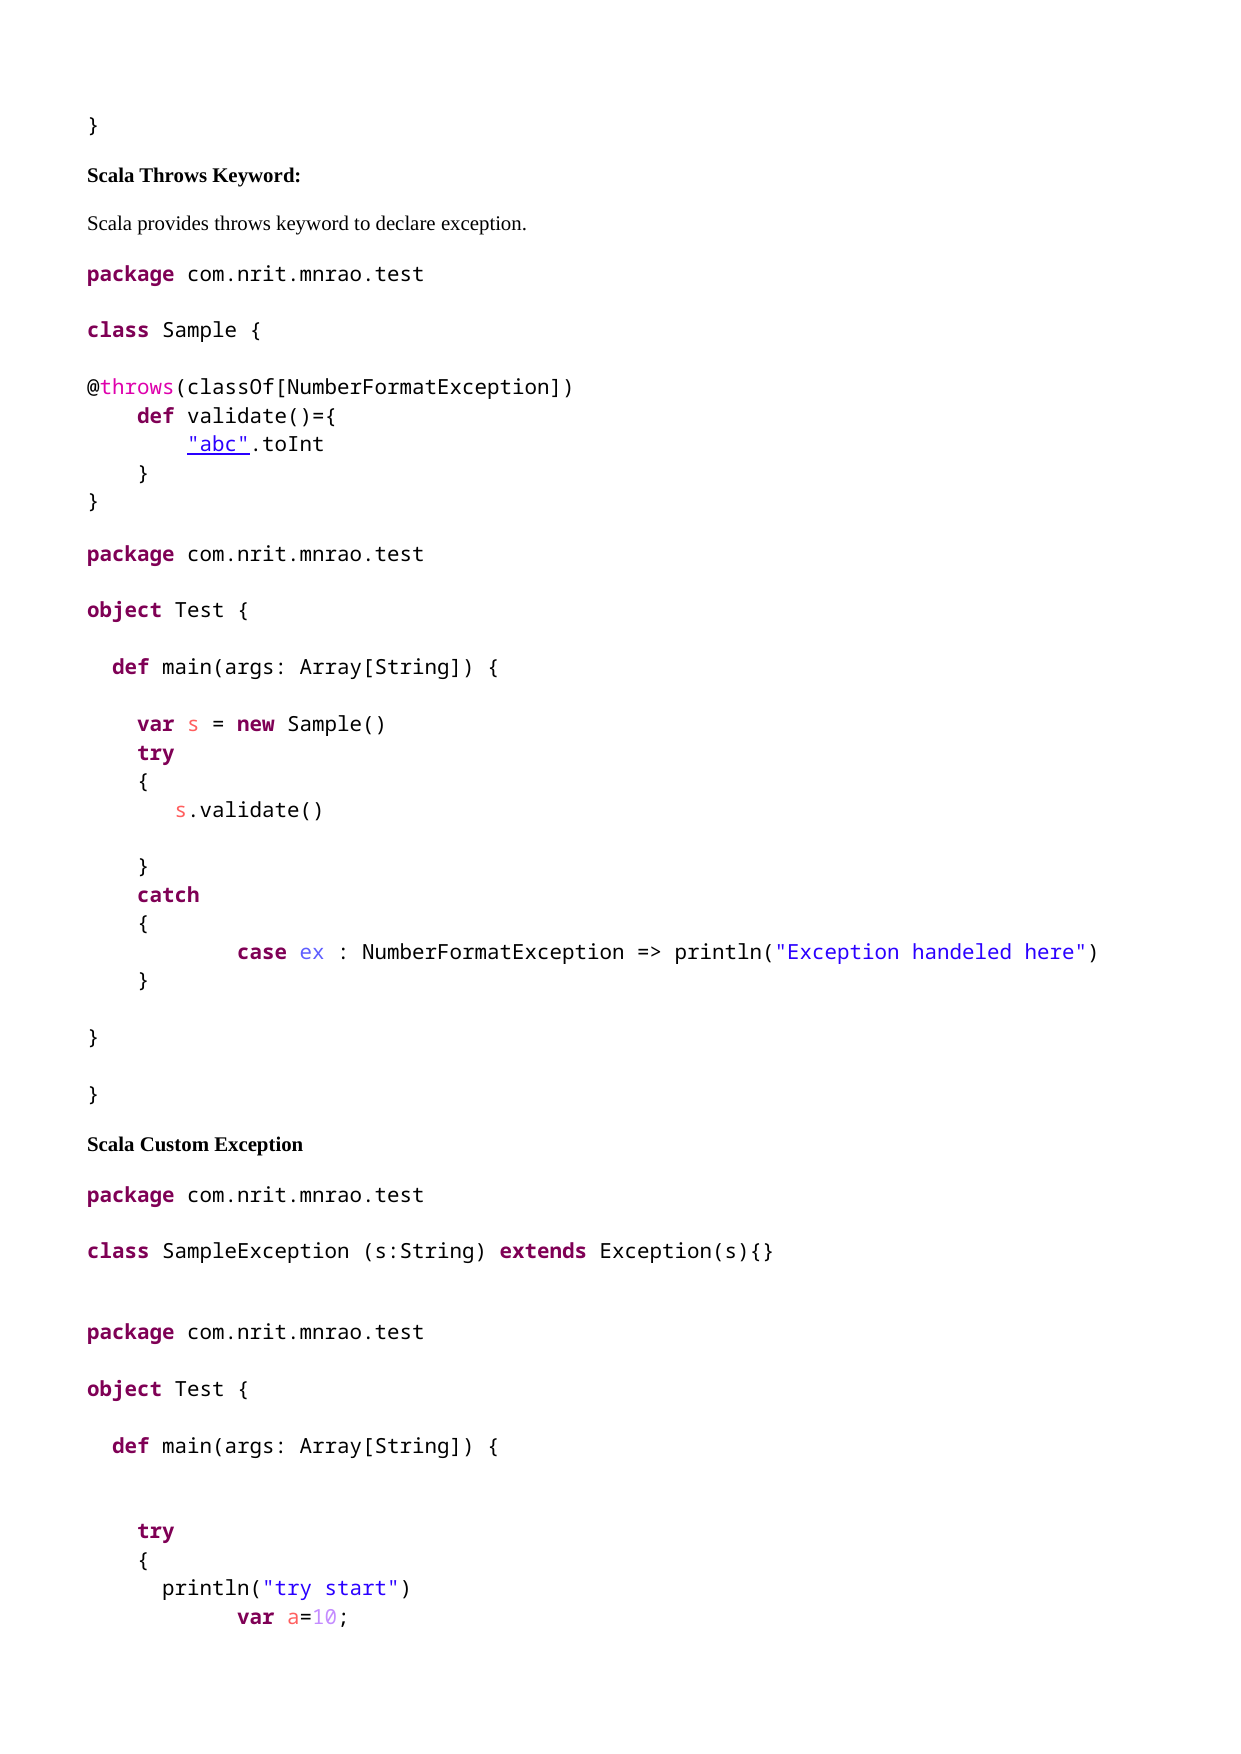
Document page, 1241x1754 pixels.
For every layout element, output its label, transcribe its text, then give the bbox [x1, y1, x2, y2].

text def main(args: Array[String]) { [87, 652, 1155, 681]
text println("try start") [87, 1573, 1155, 1602]
text try [87, 1517, 1155, 1545]
text s.validate() [87, 795, 1155, 823]
text } [87, 486, 1155, 515]
text try [87, 738, 1155, 766]
text } [87, 1022, 1155, 1051]
text package com.nrit.mnrao.test [87, 1317, 1155, 1346]
text object Test { [87, 1374, 1155, 1403]
text class SampleException (s:String) extends Exception(s){} [87, 1237, 1155, 1265]
text class Sample { [87, 316, 1155, 344]
text { [87, 766, 1155, 795]
text { [87, 1545, 1155, 1573]
text var a=10; [87, 1602, 1155, 1630]
text @throws(classOf[NumberFormatException]) [87, 372, 1155, 401]
text Scala Throws Keyword: [87, 162, 1155, 187]
text Scala Custom Exception [87, 1132, 1155, 1156]
text } [87, 965, 1155, 994]
text } [87, 110, 1155, 138]
text "abc".toInt [87, 429, 1155, 458]
text { [87, 908, 1155, 937]
text case ex : NumberFormatException => println("Exception handeled here") [87, 937, 1155, 965]
text catch [87, 880, 1155, 908]
text Scala provides throws keyword to declare exception. [87, 211, 1155, 235]
text var s = new Sample() [87, 709, 1155, 738]
text package com.nrit.mnrao.test [87, 259, 1155, 287]
text } [87, 852, 1155, 880]
text } [87, 1079, 1155, 1107]
text object Test { [87, 596, 1155, 624]
text def validate()={ [87, 401, 1155, 429]
text package com.nrit.mnrao.test [87, 1180, 1155, 1208]
text package com.nrit.mnrao.test [87, 539, 1155, 567]
text } [87, 458, 1155, 486]
text def main(args: Array[String]) { [87, 1431, 1155, 1460]
